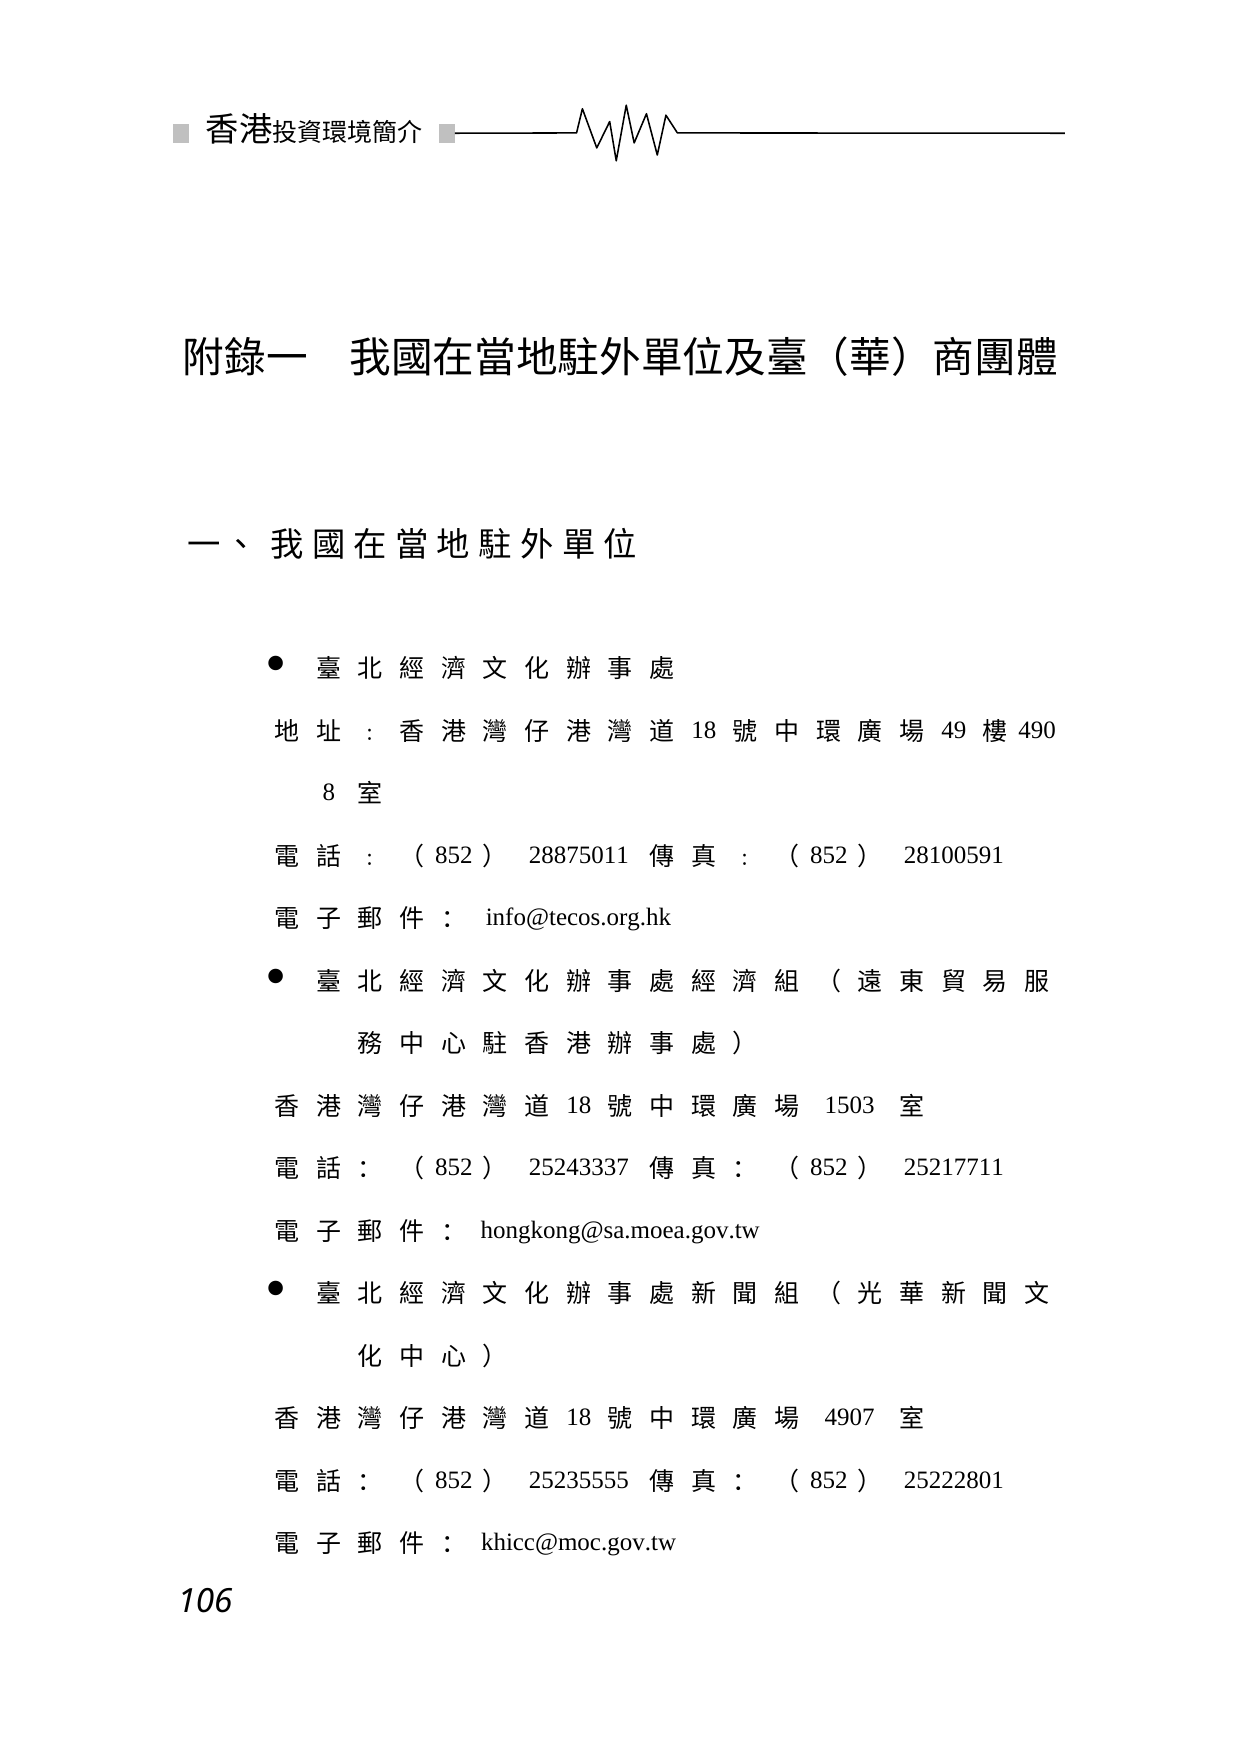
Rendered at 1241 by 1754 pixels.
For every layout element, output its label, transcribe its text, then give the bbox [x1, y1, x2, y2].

text 附錄一 我國在當地駐外單位及臺（華）商團體 [183, 313, 1058, 375]
text 電話：（852）25243337傳真：（852）25217711 [232, 1125, 1058, 1188]
list 臺北經濟文化辦事處新聞組（光華新聞文化中心） [237, 1250, 1058, 1375]
list 臺北經濟文化辦事處經濟組（遠東貿易服務中心駐香港辦事處） [237, 938, 1058, 1063]
text 電子郵件：khicc@moc.gov.tw [232, 1500, 1058, 1563]
list 臺北經濟文化辦事處 [237, 625, 1058, 688]
text 香港灣仔港灣道18號中環廣場4907室 [232, 1375, 1058, 1438]
text 香港灣仔港灣道18號中環廣場1503室 [232, 1063, 1058, 1125]
text 地址﹕香港灣仔港灣道18號中環廣場49樓4908室 [232, 688, 1058, 813]
text 電子郵件：hongkong@sa.moea.gov.tw [232, 1188, 1058, 1250]
text 電子郵件：info@tecos.org.hk [232, 875, 1058, 938]
text 一、我國在當地駐外單位 [183, 500, 1058, 563]
text 電話：（852）25235555傳真：（852）25222801 [232, 1438, 1058, 1500]
text 電話﹕（852）28875011傳真﹕（852）28100591 [232, 813, 1058, 875]
